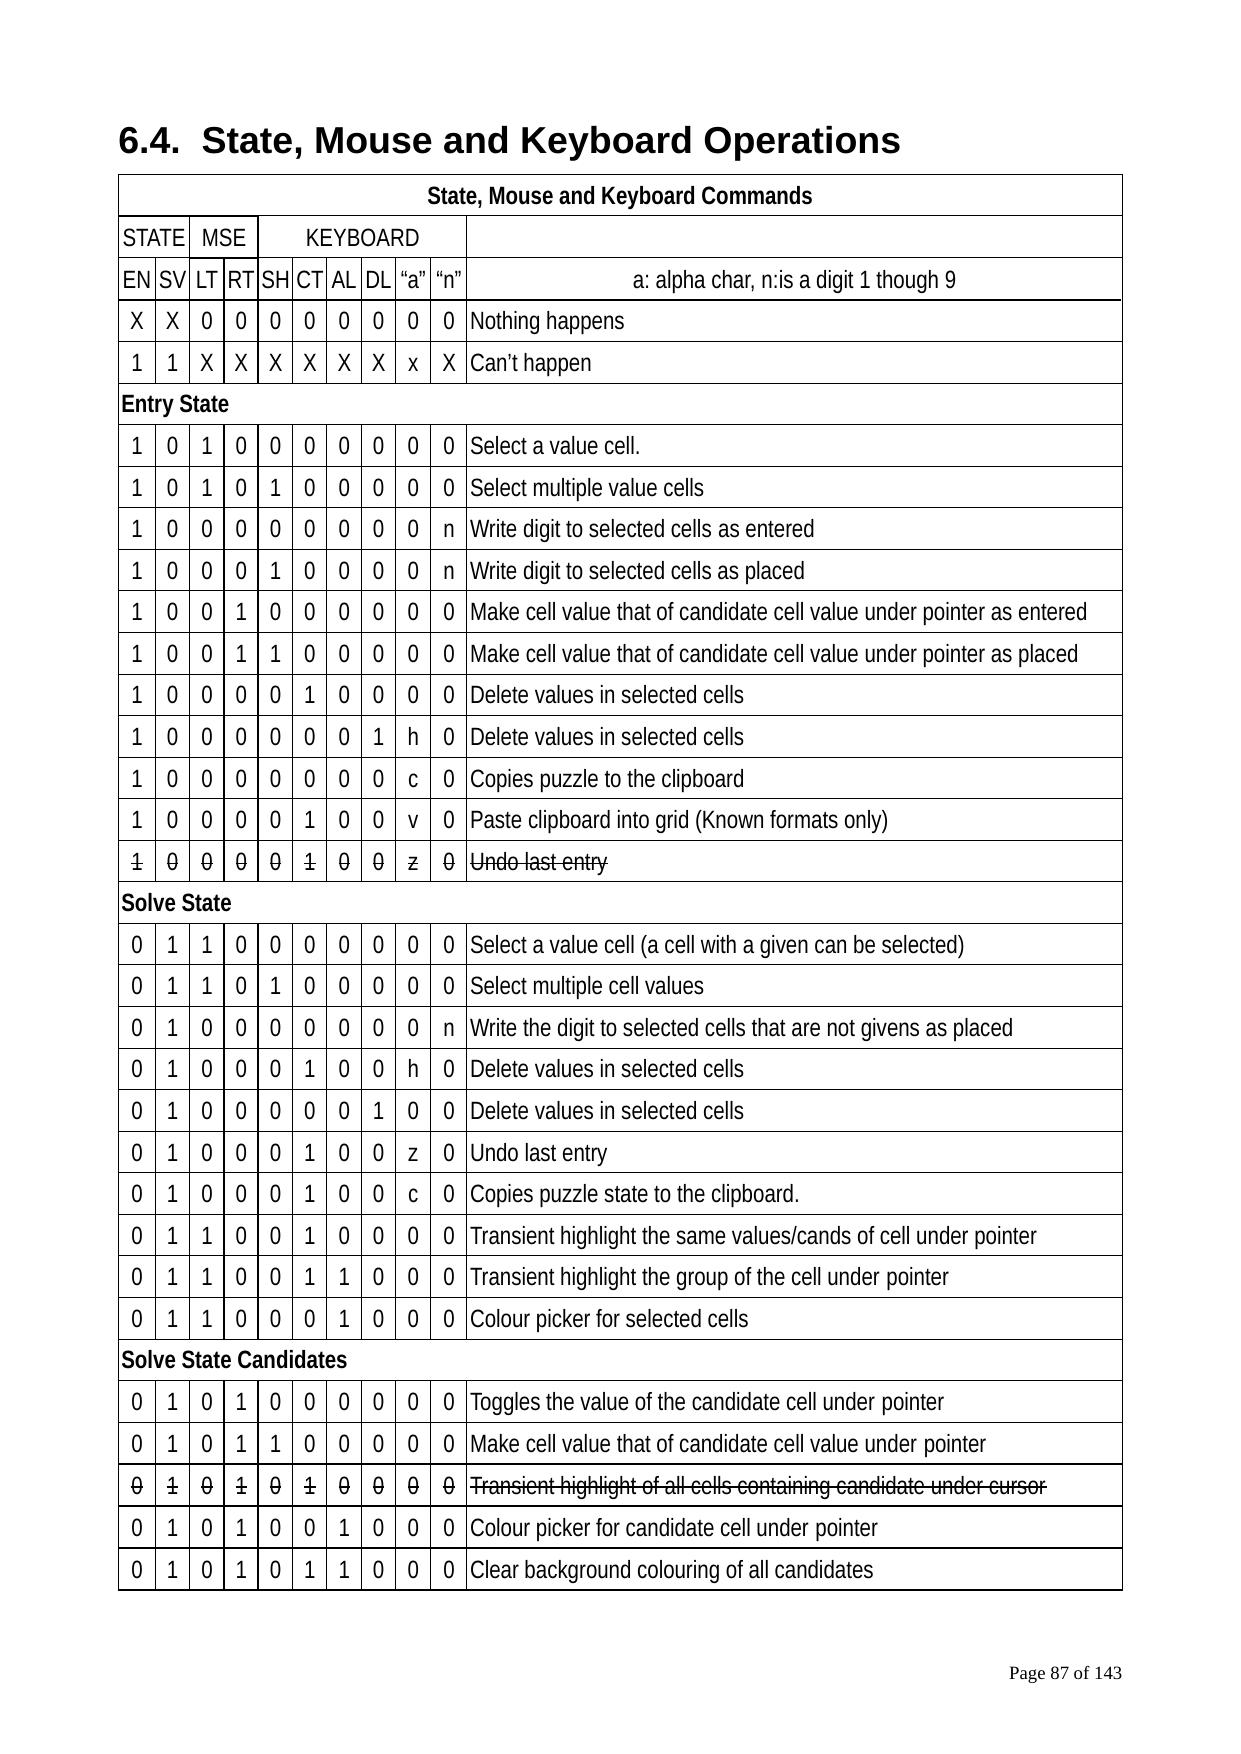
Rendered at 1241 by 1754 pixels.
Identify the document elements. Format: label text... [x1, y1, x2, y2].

table_cell 1 [259, 1423, 292, 1463]
table_cell 0 [327, 1049, 361, 1089]
table_cell 0 [225, 425, 257, 466]
table_cell Delete values in selected cells [467, 716, 1122, 757]
table_cell 0 [225, 1256, 257, 1297]
table_cell 1 [119, 633, 155, 673]
table_cell 0 [327, 467, 361, 507]
table_cell 0 [431, 1215, 466, 1255]
table_cell 0 [293, 758, 326, 798]
table_cell z [396, 1132, 430, 1172]
table_cell “a” [396, 258, 430, 299]
table_cell 1 [119, 591, 155, 632]
table_cell Make cell value that of candidate cell value under pointer as placed [467, 633, 1122, 673]
table_cell 0 [327, 924, 361, 964]
table_cell 0 [259, 301, 292, 341]
table_cell 0 [293, 924, 326, 964]
table_cell 0 [362, 1007, 395, 1047]
table_cell 0 [396, 1215, 430, 1255]
table_cell 0 [362, 1507, 395, 1547]
table_cell 0 [225, 965, 257, 1006]
table_cell 0 [431, 301, 466, 341]
table_cell 0 [396, 1090, 430, 1131]
table_cell Select a value cell (a cell with a given can be selected) [467, 924, 1122, 964]
table_cell 0 [119, 1507, 155, 1547]
table_cell 0 [259, 841, 292, 881]
table_cell 0 [119, 924, 155, 964]
table_cell 0 [362, 799, 395, 840]
table_cell 0 [190, 1549, 223, 1589]
table_cell 0 [396, 633, 430, 673]
table_cell 1 [190, 1256, 223, 1297]
table_cell 0 [225, 716, 257, 757]
table_cell 1 [156, 1132, 189, 1172]
table_cell 0 [431, 1090, 466, 1131]
table_cell 0 [327, 758, 361, 798]
table_cell 0 [225, 841, 257, 881]
table_cell 0 [190, 1423, 223, 1463]
table_cell 0 [431, 1381, 466, 1422]
table_cell MSE [190, 217, 257, 257]
table_cell 1 [156, 1381, 189, 1422]
table_cell 1 [327, 1507, 361, 1547]
table_cell 1 [190, 425, 223, 466]
table_cell 0 [431, 799, 466, 840]
table_cell 0 [119, 1132, 155, 1172]
table_cell 0 [293, 965, 326, 1006]
table_cell 0 [259, 924, 292, 964]
table_cell Make cell value that of candidate cell value under pointer [467, 1423, 1122, 1463]
table_cell 0 [327, 550, 361, 590]
table_cell 0 [327, 1465, 361, 1505]
table_cell Select a value cell. [467, 425, 1122, 466]
table_cell n [431, 508, 466, 549]
table_cell 1 [156, 1423, 189, 1463]
table_cell 1 [293, 1215, 326, 1255]
subtitle State, Mouse and Keyboard Operations [118, 118, 1122, 161]
table_cell X [225, 342, 257, 382]
table_cell 0 [119, 1549, 155, 1589]
table_cell 0 [396, 425, 430, 466]
table_cell 0 [396, 924, 430, 964]
table_cell 0 [362, 675, 395, 715]
table_cell 1 [293, 1049, 326, 1089]
table_cell 0 [431, 1549, 466, 1589]
table_cell 1 [190, 467, 223, 507]
table_cell 0 [190, 633, 223, 673]
table_cell SV [156, 258, 189, 299]
table_cell 1 [156, 1256, 189, 1297]
table_cell DL [362, 258, 395, 299]
table_cell 0 [156, 508, 189, 549]
table_cell 1 [156, 1007, 189, 1047]
table_cell 0 [259, 1090, 292, 1131]
table_cell 0 [190, 1507, 223, 1547]
table_cell 1 [190, 924, 223, 964]
table_cell 0 [259, 716, 292, 757]
table_cell 0 [225, 301, 257, 341]
table_cell 0 [156, 841, 189, 881]
table_cell 0 [190, 591, 223, 632]
table_cell 0 [362, 758, 395, 798]
table_cell 0 [431, 841, 466, 881]
table_cell 1 [225, 591, 257, 632]
table_cell 1 [293, 1256, 326, 1297]
table_cell 0 [259, 1132, 292, 1172]
table_cell Delete values in selected cells [467, 675, 1122, 715]
table_cell 0 [431, 1173, 466, 1214]
table_cell 0 [119, 1256, 155, 1297]
table_cell Transient highlight the same values/cands of cell under pointer [467, 1215, 1122, 1255]
table_cell 0 [225, 1173, 257, 1214]
table_cell 1 [259, 467, 292, 507]
table_cell 0 [327, 1381, 361, 1422]
table_cell Select multiple value cells [467, 467, 1122, 507]
table_cell 0 [156, 550, 189, 590]
table_cell 0 [119, 1007, 155, 1047]
table_cell 0 [190, 550, 223, 590]
table_cell 0 [396, 467, 430, 507]
table_cell 0 [225, 799, 257, 840]
table_cell 0 [225, 924, 257, 964]
table_cell 0 [327, 965, 361, 1006]
table_cell 0 [259, 1215, 292, 1255]
table_cell 0 [190, 301, 223, 341]
table_cell 0 [119, 1423, 155, 1463]
table_cell 0 [396, 508, 430, 549]
table_cell 0 [293, 1423, 326, 1463]
table_cell 0 [396, 591, 430, 632]
table_cell 1 [362, 1090, 395, 1131]
table_cell 1 [156, 1049, 189, 1089]
table_cell 0 [225, 550, 257, 590]
table_cell 0 [396, 1007, 430, 1047]
table_cell 0 [396, 301, 430, 341]
table_cell 1 [119, 508, 155, 549]
table_cell 0 [225, 1132, 257, 1172]
table_cell 0 [396, 1549, 430, 1589]
table_cell 1 [327, 1298, 361, 1338]
table_cell 0 [156, 716, 189, 757]
table_cell 0 [431, 1507, 466, 1547]
table_cell 0 [190, 1090, 223, 1131]
table_cell 0 [362, 508, 395, 549]
table_cell 0 [431, 591, 466, 632]
table_cell c [396, 758, 430, 798]
table_cell Copies puzzle to the clipboard [467, 758, 1122, 798]
table_cell 1 [156, 1215, 189, 1255]
table_cell 0 [327, 508, 361, 549]
table_cell 0 [396, 1381, 430, 1422]
table_cell LT [190, 259, 223, 299]
table_cell 0 [362, 591, 395, 632]
table_cell 1 [156, 342, 189, 382]
table_cell h [396, 716, 430, 757]
table_cell Delete values in selected cells [467, 1049, 1122, 1089]
table_cell 0 [119, 965, 155, 1006]
table_cell 0 [431, 1298, 466, 1338]
table_cell n [431, 1007, 466, 1047]
table_cell 0 [362, 1173, 395, 1214]
table_cell 1 [327, 1256, 361, 1297]
table_cell 1 [119, 550, 155, 590]
table_cell 0 [225, 1215, 257, 1255]
table_cell X [431, 342, 466, 382]
table_cell 1 [293, 799, 326, 840]
table_cell 1 [156, 1507, 189, 1547]
table_cell 0 [156, 425, 189, 466]
table_cell 0 [431, 425, 466, 466]
table_cell 1 [327, 1549, 361, 1589]
table_cell 0 [190, 758, 223, 798]
table_cell 0 [259, 1298, 292, 1338]
table_cell 0 [190, 1381, 223, 1422]
table_cell Solve State Candidates [119, 1340, 1122, 1380]
table_cell 0 [362, 1298, 395, 1338]
table_cell AL [327, 258, 361, 299]
table_cell 0 [327, 675, 361, 715]
table_cell 0 [259, 1549, 292, 1589]
table_cell 0 [327, 716, 361, 757]
table_cell 0 [396, 1256, 430, 1297]
table_cell 1 [225, 1465, 257, 1505]
table_cell 0 [190, 799, 223, 840]
table_cell Nothing happens [467, 299, 1122, 341]
table_cell 0 [259, 1049, 292, 1089]
table_cell 1 [190, 1298, 223, 1338]
table_cell Paste clipboard into grid (Known formats only) [467, 799, 1122, 840]
table_cell 1 [119, 799, 155, 840]
table_cell 0 [225, 1298, 257, 1338]
table_cell 0 [362, 425, 395, 466]
table_cell h [396, 1049, 430, 1089]
table_cell 0 [362, 841, 395, 881]
table_cell 0 [156, 633, 189, 673]
table_cell 0 [225, 467, 257, 507]
table_cell 0 [156, 591, 189, 632]
table_cell 0 [431, 965, 466, 1006]
table_cell 1 [119, 675, 155, 715]
table_cell 0 [293, 591, 326, 632]
table_cell Transient highlight of all cells containing candidate under cursor [467, 1465, 1122, 1505]
table_cell Write digit to selected cells as entered [467, 508, 1122, 549]
table_cell 1 [119, 467, 155, 507]
table_cell 1 [156, 1090, 189, 1131]
table_cell 0 [396, 965, 430, 1006]
table_cell X [156, 301, 189, 341]
table_cell 1 [293, 675, 326, 715]
table_cell X [190, 342, 223, 382]
table_cell 1 [293, 841, 326, 881]
table_cell 0 [362, 1215, 395, 1255]
table_cell 0 [396, 1507, 430, 1547]
table_cell X [259, 342, 292, 382]
table_cell 0 [327, 1007, 361, 1047]
table_cell 0 [225, 758, 257, 798]
table_cell Select multiple cell values [467, 965, 1122, 1006]
table_cell 0 [293, 301, 326, 341]
table_cell 0 [293, 1090, 326, 1131]
table_cell 0 [259, 1507, 292, 1547]
table_cell 0 [119, 1381, 155, 1422]
table_cell 0 [293, 1007, 326, 1047]
table_cell 0 [119, 1465, 155, 1505]
table_cell 0 [259, 508, 292, 549]
table_cell 0 [431, 633, 466, 673]
table_cell 0 [327, 301, 361, 341]
table_cell 0 [293, 633, 326, 673]
table_cell EN [119, 258, 155, 299]
table_cell 1 [119, 342, 155, 382]
table_cell 0 [156, 675, 189, 715]
table_cell 1 [225, 1549, 257, 1589]
table_cell Write the digit to selected cells that are not givens as placed [467, 1007, 1122, 1047]
table_cell 0 [396, 1423, 430, 1463]
table_cell 0 [327, 841, 361, 881]
table_cell 0 [119, 1215, 155, 1255]
table_cell 0 [362, 1049, 395, 1089]
table_cell 0 [259, 591, 292, 632]
table_cell 0 [293, 1298, 326, 1338]
table_cell 0 [259, 1465, 292, 1505]
table_cell 0 [327, 1173, 361, 1214]
table_cell X [327, 342, 361, 382]
table_cell Write digit to selected cells as placed [467, 550, 1122, 590]
table_cell 0 [156, 758, 189, 798]
table_cell 0 [259, 1173, 292, 1214]
table_cell 0 [259, 1381, 292, 1422]
table_cell 1 [225, 633, 257, 673]
table_cell 1 [156, 965, 189, 1006]
table_cell 1 [259, 965, 292, 1006]
table_cell 0 [190, 1132, 223, 1172]
table_cell 0 [259, 1007, 292, 1047]
table_cell 0 [293, 425, 326, 466]
table_cell 0 [190, 508, 223, 549]
table_cell 0 [327, 591, 361, 632]
table_cell 0 [190, 1049, 223, 1089]
table_cell 0 [225, 1090, 257, 1131]
table_cell 0 [431, 1256, 466, 1297]
table_cell 0 [293, 1381, 326, 1422]
table_cell Colour picker for candidate cell under pointer [467, 1507, 1122, 1547]
table_cell 1 [293, 1465, 326, 1505]
table_cell 0 [431, 924, 466, 964]
table_cell 0 [119, 1298, 155, 1338]
table_cell 0 [119, 1173, 155, 1214]
table_cell X [293, 342, 326, 382]
table_cell 0 [327, 1215, 361, 1255]
table_cell 1 [225, 1381, 257, 1422]
table_cell 0 [225, 1049, 257, 1089]
table_cell 0 [225, 508, 257, 549]
table_cell 1 [119, 758, 155, 798]
table_cell 0 [362, 1256, 395, 1297]
table_cell 0 [190, 716, 223, 757]
table_cell 0 [431, 1132, 466, 1172]
table_cell CT [293, 258, 326, 299]
table_cell 0 [362, 467, 395, 507]
table_cell Undo last entry [467, 1132, 1122, 1172]
table_cell Make cell value that of candidate cell value under pointer as entered [467, 591, 1122, 632]
table_cell 0 [293, 508, 326, 549]
table_cell Delete values in selected cells [467, 1090, 1122, 1131]
table_cell 0 [362, 1549, 395, 1589]
table_cell z [396, 841, 430, 881]
table_cell 0 [190, 1007, 223, 1047]
table_cell 1 [259, 550, 292, 590]
table_cell 0 [327, 799, 361, 840]
table_cell c [396, 1173, 430, 1214]
table_cell 1 [362, 716, 395, 757]
table_cell 0 [156, 799, 189, 840]
table_cell 0 [259, 799, 292, 840]
table_cell 0 [259, 675, 292, 715]
table_cell 0 [362, 924, 395, 964]
table_cell 0 [431, 467, 466, 507]
table_cell 0 [362, 301, 395, 341]
table_cell 0 [225, 1007, 257, 1047]
table_cell 0 [190, 1465, 223, 1505]
table_cell x [396, 342, 430, 382]
table_cell 0 [362, 1381, 395, 1422]
table_cell 0 [396, 1465, 430, 1505]
table_cell KEYBOARD [259, 216, 466, 257]
table_cell SH [259, 258, 292, 299]
table_cell 0 [362, 1132, 395, 1172]
table_cell 0 [327, 1132, 361, 1172]
table_cell Transient highlight the group of the cell under pointer [467, 1256, 1122, 1297]
table_cell 0 [119, 1049, 155, 1089]
table_cell STATE [119, 217, 189, 257]
table_cell 0 [327, 633, 361, 673]
table_cell 1 [225, 1423, 257, 1463]
table_cell 0 [362, 1465, 395, 1505]
table_cell 0 [293, 1507, 326, 1547]
table_cell 0 [362, 633, 395, 673]
table_cell 1 [156, 924, 189, 964]
table_header State, Mouse and Keyboard Commands [119, 175, 1122, 215]
table_cell Clear background colouring of all candidates [467, 1549, 1122, 1589]
table_cell 0 [431, 675, 466, 715]
table_cell 1 [119, 841, 155, 881]
table_cell “n” [431, 258, 466, 299]
table_cell v [396, 799, 430, 840]
table_cell Can’t happen [467, 342, 1122, 382]
table_cell 0 [431, 1049, 466, 1089]
table_cell 0 [190, 675, 223, 715]
table_cell Copies puzzle state to the clipboard. [467, 1173, 1122, 1214]
table_cell 1 [293, 1132, 326, 1172]
table_cell X [119, 301, 155, 341]
table_cell 1 [225, 1507, 257, 1547]
table_cell 1 [259, 633, 292, 673]
table_cell 1 [190, 1215, 223, 1255]
table_cell Solve State [119, 882, 1122, 923]
table_cell 0 [259, 1256, 292, 1297]
table_cell 0 [327, 425, 361, 466]
table_cell 0 [225, 675, 257, 715]
table_cell Colour picker for selected cells [467, 1298, 1122, 1338]
table_cell 0 [362, 550, 395, 590]
table_cell 0 [327, 1423, 361, 1463]
table_cell 1 [293, 1549, 326, 1589]
table_cell n [431, 550, 466, 590]
table_cell X [362, 342, 395, 382]
table_cell 0 [431, 758, 466, 798]
table_cell 0 [293, 467, 326, 507]
table_cell 1 [156, 1173, 189, 1214]
table_cell 0 [327, 1090, 361, 1131]
table_cell 1 [190, 965, 223, 1006]
table_cell 0 [190, 1173, 223, 1214]
table_cell 0 [431, 1465, 466, 1505]
table_cell 1 [156, 1298, 189, 1338]
table_cell 0 [259, 758, 292, 798]
table_cell 0 [190, 841, 223, 881]
table_cell 1 [119, 425, 155, 466]
table_cell Entry State [119, 384, 1122, 424]
table_cell 0 [396, 1298, 430, 1338]
table_cell 0 [431, 716, 466, 757]
table_cell 1 [119, 716, 155, 757]
table_cell a: alpha char, n:is a digit 1 though 9 [467, 258, 1122, 299]
table_cell Toggles the value of the candidate cell under pointer [467, 1381, 1122, 1422]
table_cell RT [225, 259, 257, 299]
table_cell 0 [431, 1423, 466, 1463]
table_cell 0 [259, 425, 292, 466]
table_cell 0 [396, 550, 430, 590]
table_cell 1 [156, 1549, 189, 1589]
table_cell 0 [362, 965, 395, 1006]
table_cell 0 [396, 675, 430, 715]
table_cell 0 [119, 1090, 155, 1131]
table_cell [467, 216, 1122, 257]
table_cell 0 [293, 716, 326, 757]
table_cell 0 [293, 550, 326, 590]
table_cell 0 [362, 1423, 395, 1463]
table_cell Undo last entry [467, 841, 1122, 881]
table_cell 0 [156, 467, 189, 507]
table_cell 1 [293, 1173, 326, 1214]
table_cell 1 [156, 1465, 189, 1505]
